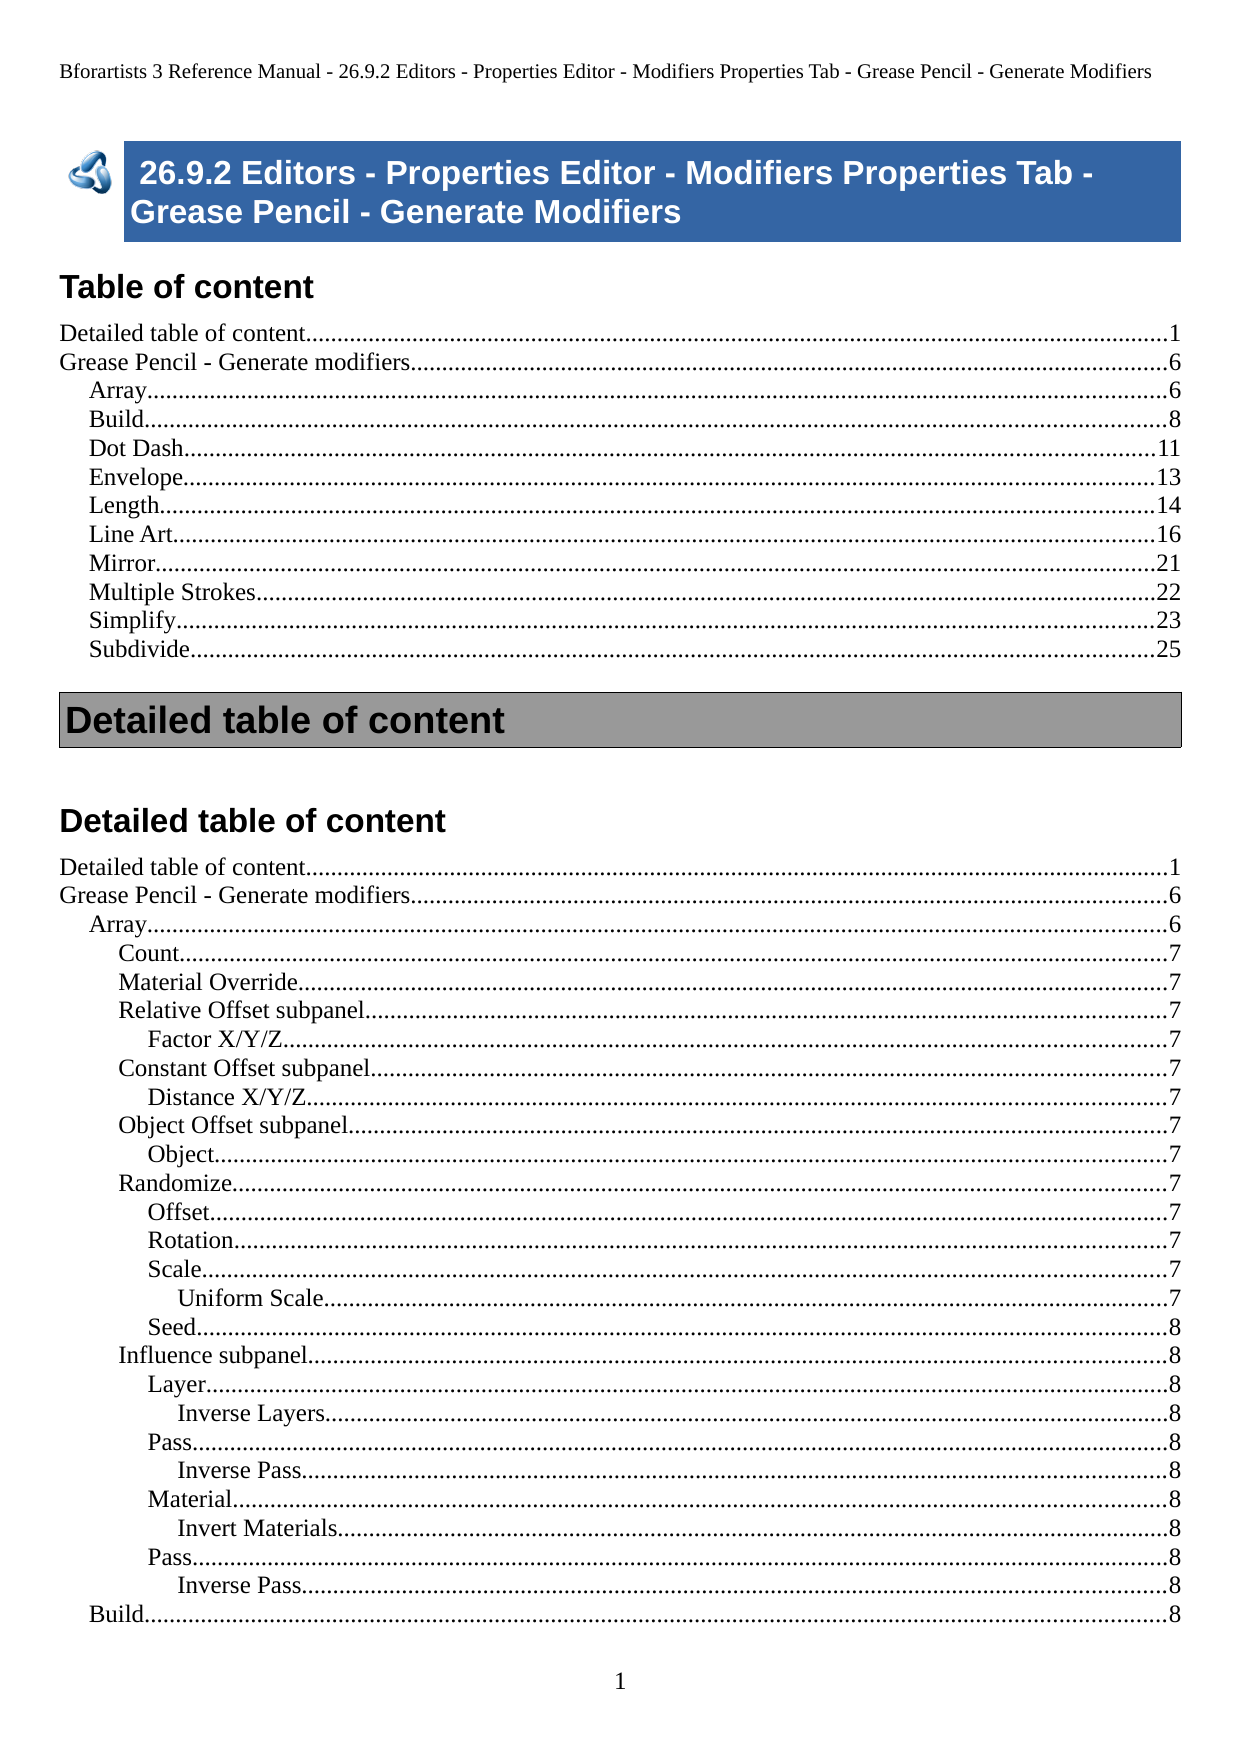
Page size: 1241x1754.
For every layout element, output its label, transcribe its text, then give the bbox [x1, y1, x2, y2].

text Pass 8 [147, 1542, 1181, 1570]
text Build 8 [88, 1599, 1181, 1628]
text Factor X/Y/Z 7 [147, 1024, 1181, 1053]
text Detailed table of content 1 [59, 852, 1181, 880]
text Randomize 7 [118, 1168, 1181, 1197]
text Count 7 [118, 938, 1181, 967]
text Layer 8 [147, 1369, 1181, 1398]
text Subdivide 25 [88, 634, 1181, 663]
text Relative Offset subpanel 7 [118, 995, 1181, 1024]
text Inverse Layers 8 [177, 1398, 1181, 1427]
text Line Art 16 [88, 519, 1181, 548]
table_header 26.9.2 Editors - Properties Editor - Modifiers Properties Tab - Grease Pencil - Generate Modifiers [124, 141, 1181, 242]
text Array 6 [88, 909, 1181, 938]
picture [65, 147, 114, 197]
text Material 8 [147, 1484, 1181, 1513]
text Inverse Pass 8 [177, 1570, 1181, 1599]
text Grease Pencil - Generate modifiers 6 [59, 347, 1181, 375]
table_header Detailed table of content [60, 693, 1181, 747]
text Simplify 23 [88, 605, 1181, 634]
subtitle Table of content [59, 267, 1181, 305]
text Multiple Strokes 22 [88, 577, 1181, 605]
text Influence subpanel 8 [118, 1340, 1181, 1369]
text Seed 8 [147, 1312, 1181, 1340]
text Pass 8 [147, 1427, 1181, 1455]
text Material Override 7 [118, 967, 1181, 995]
text Distance X/Y/Z 7 [147, 1082, 1181, 1110]
text Length 14 [88, 490, 1181, 519]
text Scale 7 [147, 1254, 1181, 1283]
text Invert Materials 8 [177, 1513, 1181, 1542]
text Detailed table of content 1 [59, 318, 1181, 347]
subtitle Detailed table of content [59, 801, 1181, 839]
text Offset 7 [147, 1197, 1181, 1225]
text Inverse Pass 8 [177, 1455, 1181, 1484]
text Uniform Scale 7 [177, 1283, 1181, 1312]
text Rotation 7 [147, 1225, 1181, 1254]
text Object Offset subpanel 7 [118, 1110, 1181, 1139]
text Array 6 [88, 375, 1181, 404]
text Constant Offset subpanel 7 [118, 1053, 1181, 1082]
table_header [59, 141, 124, 242]
text Envelope 13 [88, 462, 1181, 490]
text Dot Dash 11 [88, 433, 1181, 462]
text Build 8 [88, 404, 1181, 433]
text Object 7 [147, 1139, 1181, 1168]
text Mirror 21 [88, 548, 1181, 577]
text Grease Pencil - Generate modifiers 6 [59, 880, 1181, 909]
